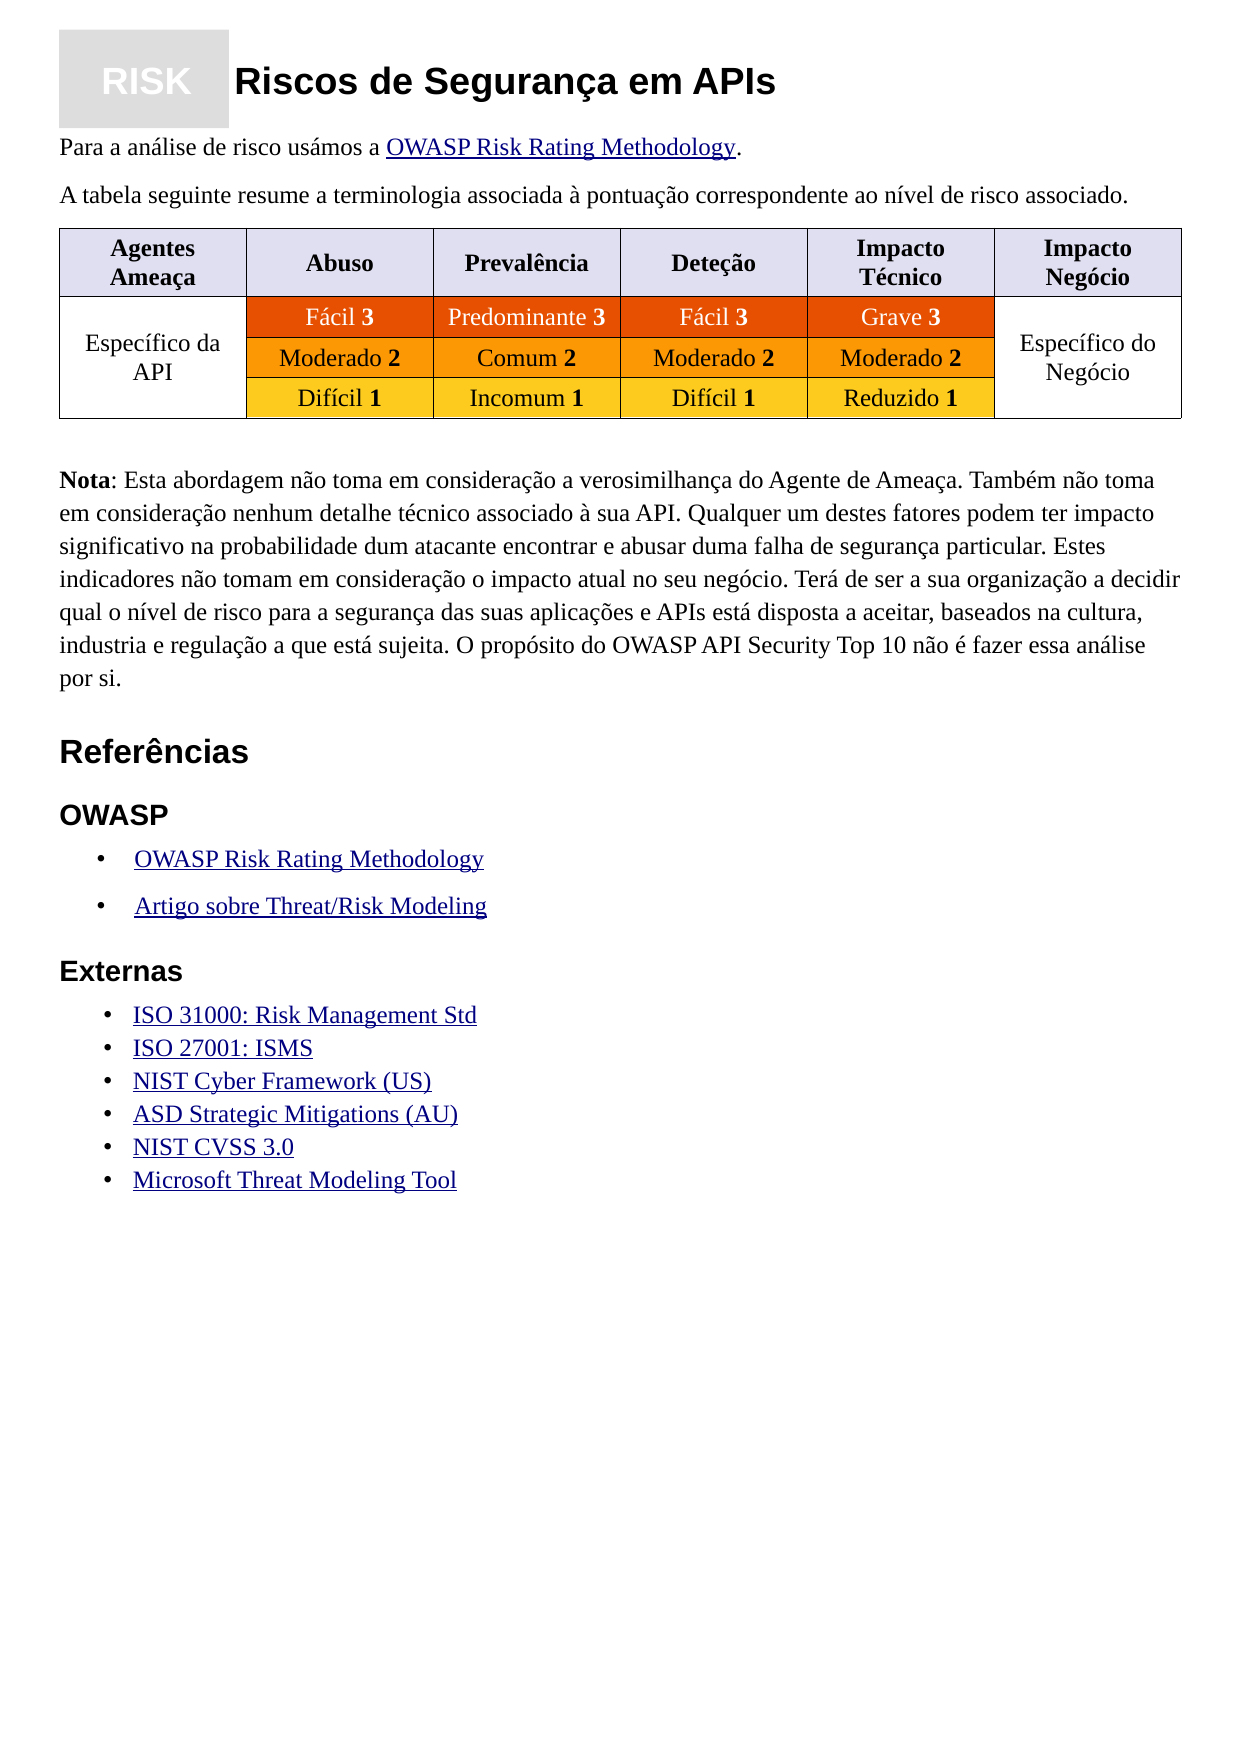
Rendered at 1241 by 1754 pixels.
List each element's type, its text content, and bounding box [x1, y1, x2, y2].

table_header Abuso [247, 229, 433, 296]
table_cell Grave 3 [808, 297, 994, 337]
table_cell Difícil 1 [621, 378, 807, 417]
list ISO 31000: Risk Management Std [103, 1000, 1181, 1028]
text Nota: Esta abordagem não toma em consideração a verosimilhança do Agente de Ameaça. Também não toma em consideração nenhum detalhe técnico associado à sua API. Qualquer um destes fatores podem ter impacto significativo na probabilidade dum atacante encontrar e abusar duma falha de segurança particular. Estes indicadores não tomam em consideração o impacto atual no seu negócio. Terá de ser a sua organização a decidir qual o nível de risco para a segurança das suas aplicações e APIs está disposta a aceitar, baseados na cultura, industria e regulação a que está sujeita. O propósito do OWASP API Security Top 10 não é fazer essa análise por si. [59, 465, 1181, 692]
table_header Agentes Ameaça [60, 229, 246, 296]
table_cell Difícil 1 [247, 378, 433, 417]
table_header Impacto Técnico [808, 229, 994, 296]
table_cell Moderado 2 [247, 338, 433, 377]
text A tabela seguinte resume a terminologia associada à pontuação correspondente ao nível de risco associado. [59, 180, 1181, 208]
list ISO 27001: ISMS [103, 1033, 1181, 1061]
text Para a análise de risco usámos a OWASP Risk Rating Methodology. [59, 132, 1181, 161]
list NIST Cyber Framework (US) [103, 1066, 1181, 1094]
table_cell Fácil 3 [621, 297, 807, 337]
table_cell Fácil 3 [247, 297, 433, 337]
table_header Impacto Negócio [995, 229, 1181, 296]
table_cell Específico do Negócio [995, 297, 1181, 417]
table_cell Moderado 2 [621, 338, 807, 377]
table_header Prevalência [434, 229, 620, 296]
list ASD Strategic Mitigations (AU) [103, 1099, 1181, 1127]
list OWASP Risk Rating Methodology [97, 844, 1181, 872]
table_cell Específico da API [60, 297, 246, 417]
subtitle Externas [59, 953, 1181, 987]
subtitle OWASP [59, 797, 1181, 831]
table_cell Incomum 1 [434, 378, 620, 417]
list NIST CVSS 3.0 [103, 1132, 1181, 1161]
table_cell Moderado 2 [808, 338, 994, 377]
table_cell Predominante 3 [434, 297, 620, 337]
list Artigo sobre Threat/Risk Modeling [97, 891, 1181, 920]
table_header Deteção [621, 229, 807, 296]
table_cell Reduzido 1 [808, 378, 994, 417]
list Microsoft Threat Modeling Tool [103, 1165, 1181, 1193]
subtitle Referências [59, 732, 1181, 770]
table_cell Comum 2 [434, 338, 620, 377]
